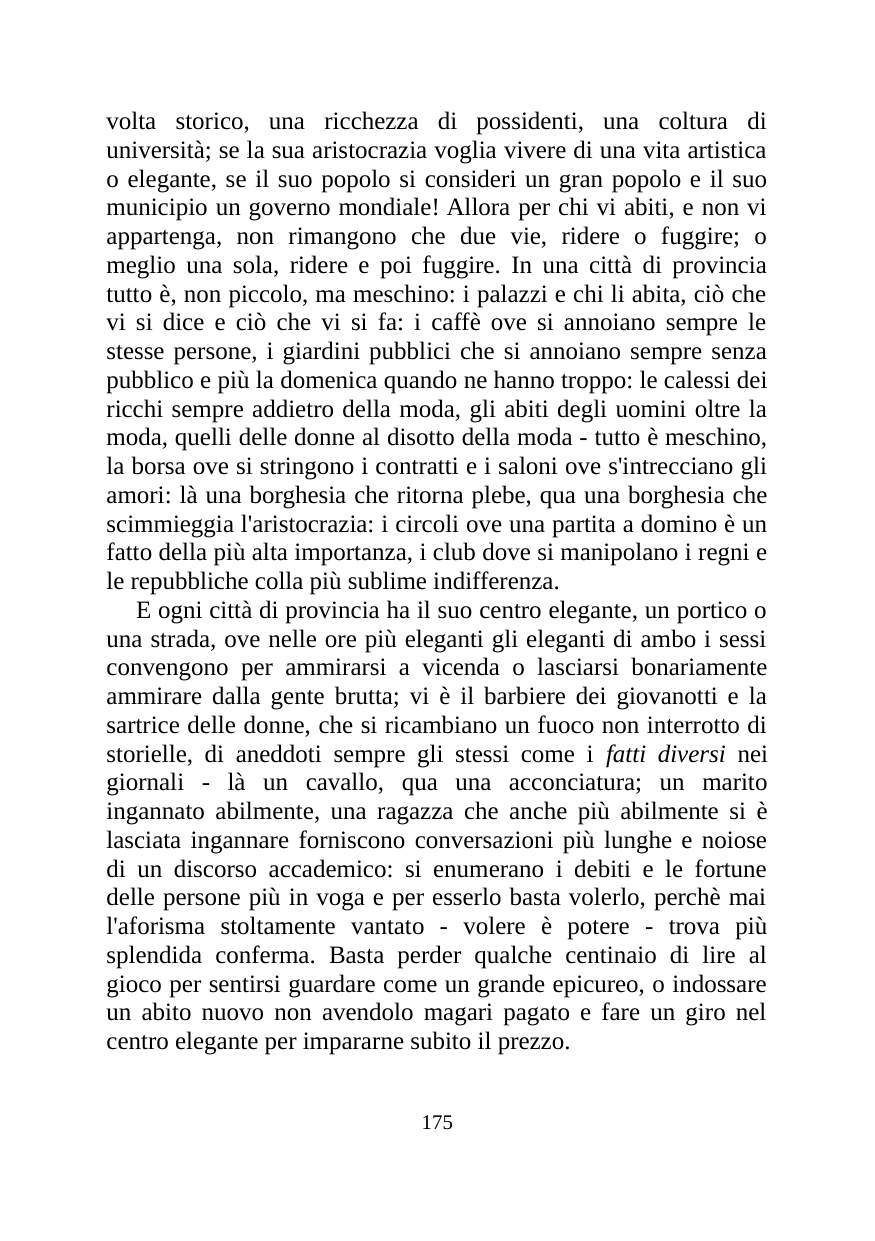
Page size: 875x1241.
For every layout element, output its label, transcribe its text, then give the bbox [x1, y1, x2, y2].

text volta storico, una ricchezza di possidenti, una coltura di università; se la sua aristocrazia voglia vivere di una vita artistica o elegante, se il suo popolo si consideri un gran popolo e il suo municipio un governo mondiale! Allora per chi vi abiti, e non vi appartenga, non rimangono che due vie, ridere o fuggire; o meglio una sola, ridere e poi fuggire. In una città di provincia tutto è, non piccolo, ma meschino: i palazzi e chi li abita, ciò che vi si dice e ciò che vi si fa: i caffè ove si annoiano sempre le stesse persone, i giardini pubblici che si annoiano sempre senza pubblico e più la domenica quando ne hanno troppo: le calessi dei ricchi sempre addietro della moda, gli abiti degli uomini oltre la moda, quelli delle donne al disotto della moda - tutto è meschino, la borsa ove si stringono i contratti e i saloni ove s'intrecciano gli amori: là una borghesia che ritorna plebe, qua una borghesia che scimmieggia l'aristocrazia: i circoli ove una partita a domino è un fatto della più alta importanza, i club dove si manipolano i regni e le repubbliche colla più sublime indifferenza. [106, 106, 768, 595]
text E ogni città di provincia ha il suo centro elegante, un portico o una strada, ove nelle ore più eleganti gli eleganti di ambo i sessi convengono per ammirarsi a vicenda o lasciarsi bonariamente ammirare dalla gente brutta; vi è il barbiere dei giovanotti e la sartrice delle donne, che si ricambiano un fuoco non interrotto di storielle, di aneddoti sempre gli stessi come i fatti diversi nei giornali - là un cavallo, qua una acconciatura; un marito ingannato abilmente, una ragazza che anche più abilmente si è lasciata ingannare forniscono conversazioni più lunghe e noiose di un discorso accademico: si enumerano i debiti e le fortune delle persone più in voga e per esserlo basta volerlo, perchè mai l'aforisma stoltamente vantato - volere è potere - trova più splendida conferma. Basta perder qualche centinaio di lire al gioco per sentirsi guardare come un grande epicureo, o indossare un abito nuovo non avendolo magari pagato e fare un giro nel centro elegante per impararne subito il prezzo. [106, 595, 768, 1055]
